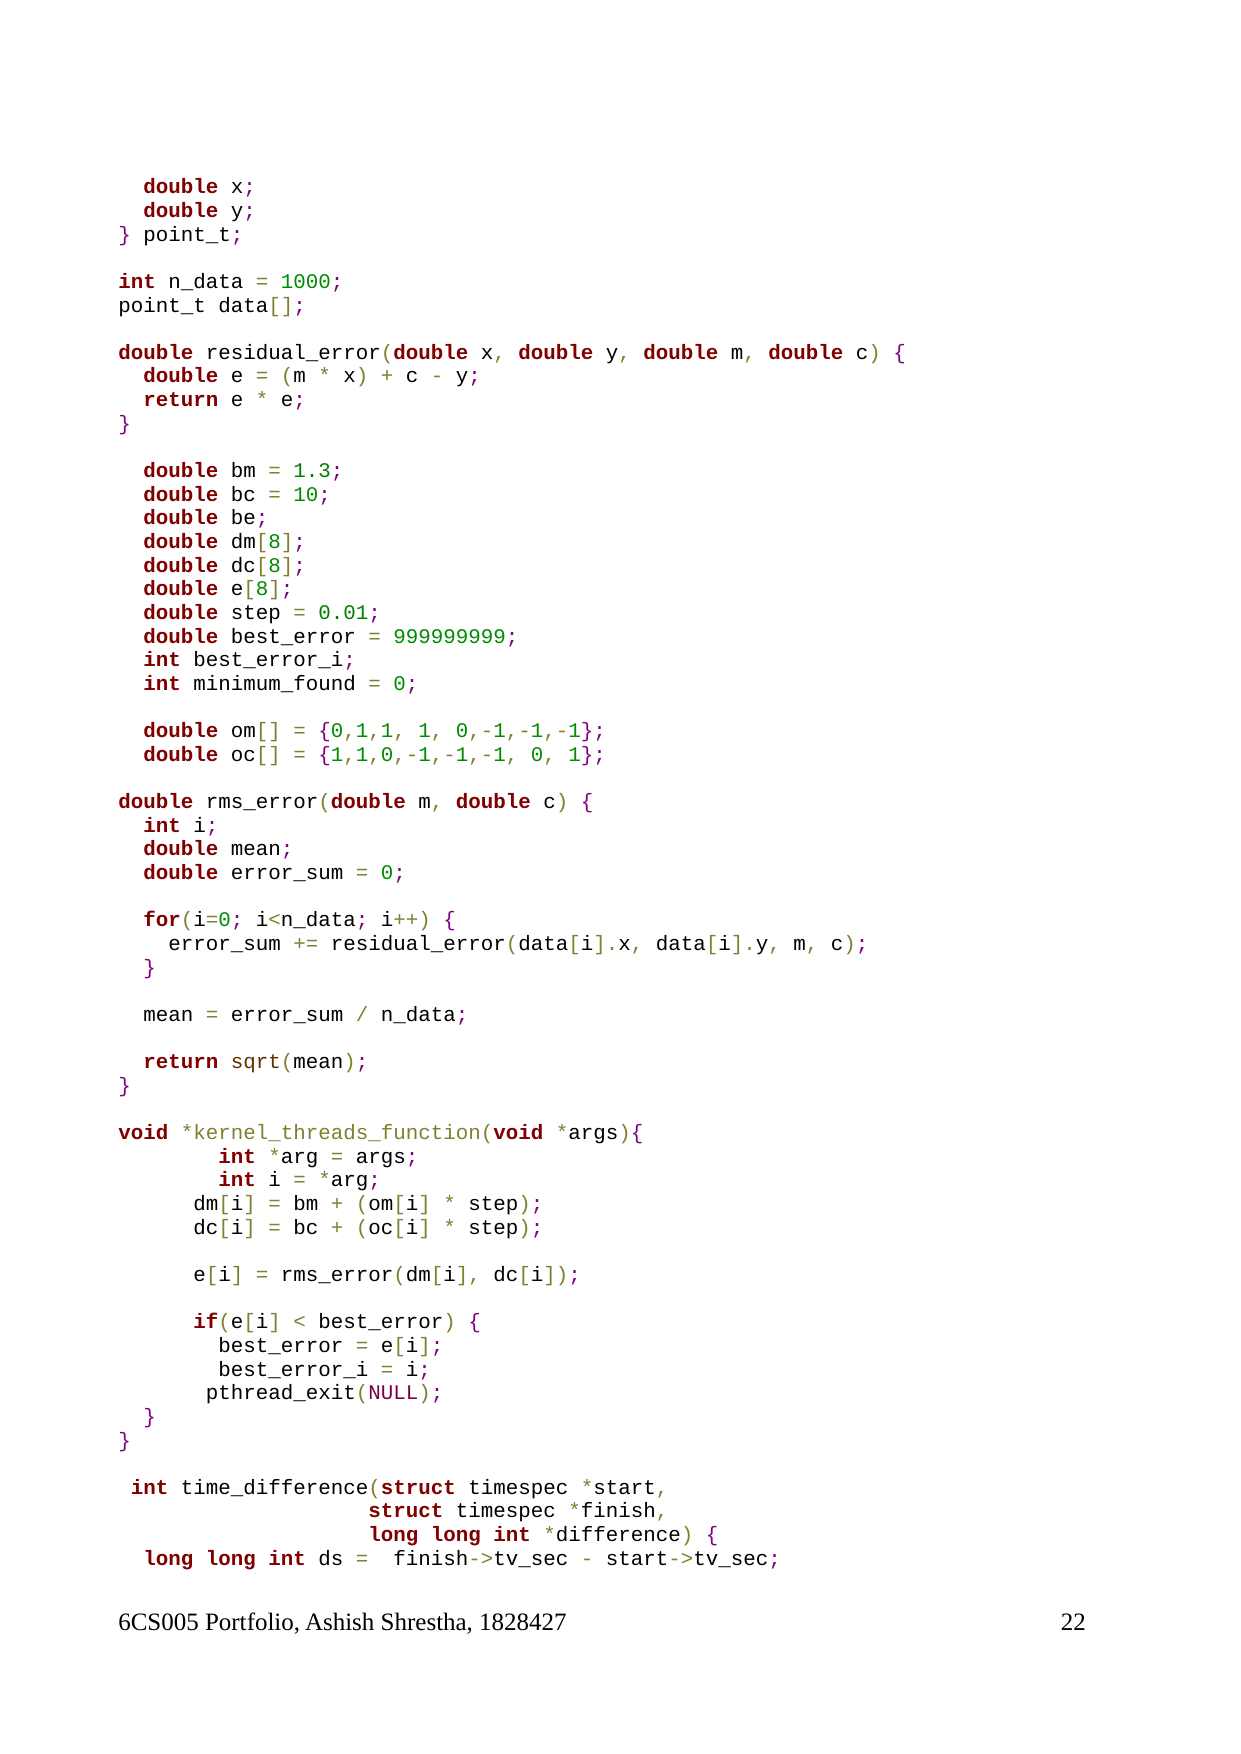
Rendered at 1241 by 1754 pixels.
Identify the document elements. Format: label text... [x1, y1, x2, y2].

text for(i=0; i<n_data; i++) { [118, 909, 1122, 933]
text } [118, 1429, 1122, 1453]
text dc[i] = bc + (oc[i] * step); [118, 1217, 1122, 1240]
text error_sum += residual_error(data[i].x, data[i].y, m, c); [118, 933, 1122, 957]
text int i; [118, 815, 1122, 838]
text best_error = e[i]; [118, 1335, 1122, 1359]
text long long int *difference) { [118, 1524, 1122, 1548]
text double bm = 1.3; [118, 460, 1122, 484]
text } [118, 957, 1122, 980]
text return e * e; [118, 389, 1122, 413]
text e[i] = rms_error(dm[i], dc[i]); [118, 1264, 1122, 1288]
text double be; [118, 507, 1122, 531]
text double dm[8]; [118, 531, 1122, 555]
text double residual_error(double x, double y, double m, double c) { [118, 342, 1122, 366]
text int best_error_i; [118, 649, 1122, 673]
text } [118, 1406, 1122, 1429]
text double step = 0.01; [118, 602, 1122, 626]
text } [118, 413, 1122, 436]
text int n_data = 1000; [118, 271, 1122, 294]
text } point_t; [118, 224, 1122, 247]
text } [118, 1075, 1122, 1098]
text int i = *arg; [118, 1169, 1122, 1193]
text double om[] = {0,1,1, 1, 0,-1,-1,-1}; [118, 720, 1122, 744]
text double rms_error(double m, double c) { [118, 791, 1122, 815]
text if(e[i] < best_error) { [118, 1311, 1122, 1335]
text point_t data[]; [118, 294, 1122, 318]
text double e = (m * x) + c - y; [118, 366, 1122, 389]
text double x; [118, 176, 1122, 200]
text mean = error_sum / n_data; [118, 1004, 1122, 1028]
text double dc[8]; [118, 555, 1122, 578]
text double bc = 10; [118, 484, 1122, 507]
text double error_sum = 0; [118, 862, 1122, 886]
text return sqrt(mean); [118, 1051, 1122, 1075]
text best_error_i = i; [118, 1359, 1122, 1382]
text int *arg = args; [118, 1146, 1122, 1169]
text double e[8]; [118, 578, 1122, 602]
text double oc[] = {1,1,0,-1,-1,-1, 0, 1}; [118, 744, 1122, 767]
text dm[i] = bm + (om[i] * step); [118, 1193, 1122, 1217]
text long long int ds = finish->tv_sec - start->tv_sec; [118, 1548, 1122, 1571]
text double best_error = 999999999; [118, 626, 1122, 649]
text pthread_exit(NULL); [118, 1382, 1122, 1406]
text void *kernel_threads_function(void *args){ [118, 1122, 1122, 1146]
text double y; [118, 200, 1122, 224]
text int minimum_found = 0; [118, 673, 1122, 697]
text int time_difference(struct timespec *start, [118, 1477, 1122, 1501]
text struct timespec *finish, [118, 1501, 1122, 1524]
text double mean; [118, 838, 1122, 862]
